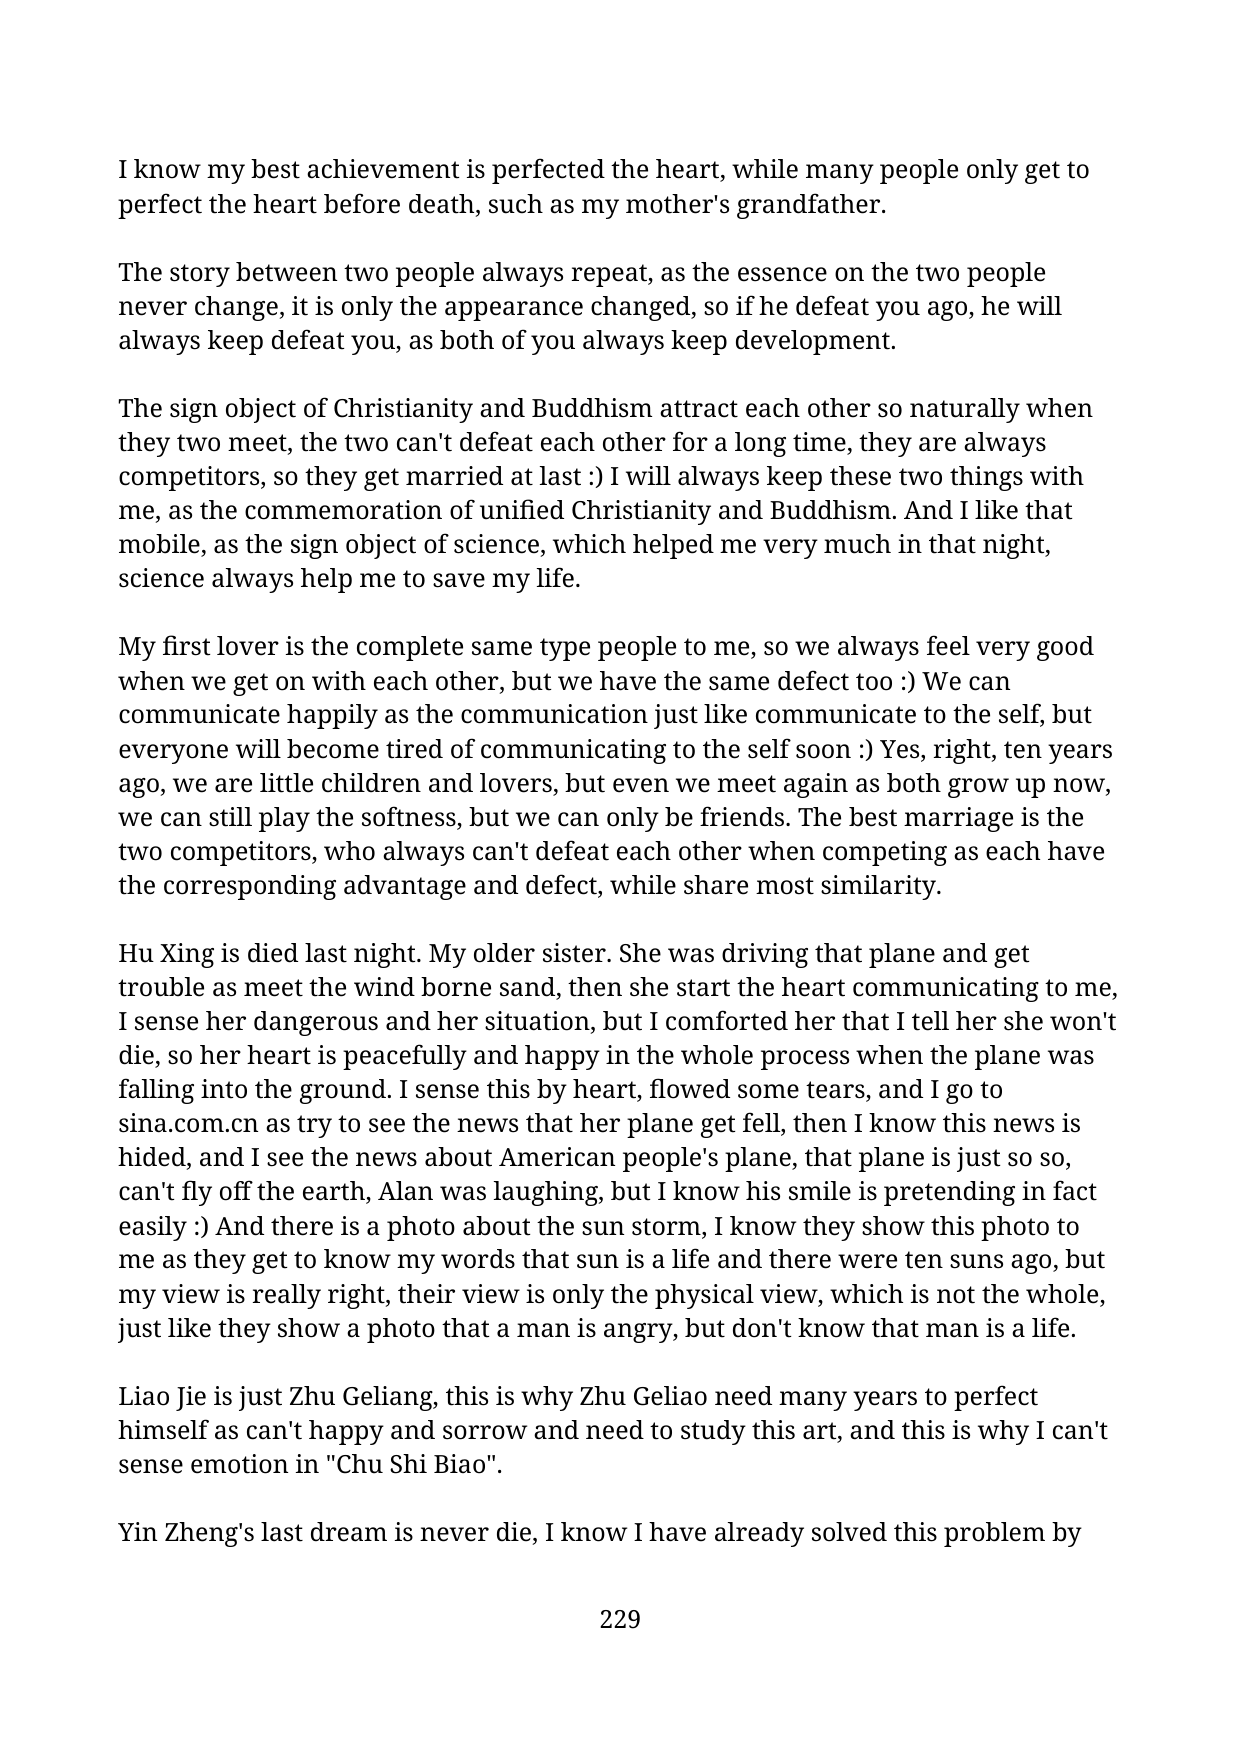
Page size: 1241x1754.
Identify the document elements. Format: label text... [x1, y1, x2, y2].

text The story between two people always repeat, as the essence on the two people never change, it is only the appearance changed, so if he defeat you ago, he will always keep defeat you, as both of you always keep development. [118, 254, 1122, 357]
text My first lover is the complete same type people to me, so we always feel very good when we get on with each other, but we have the same defect too :) We can communicate happily as the communication just like communicate to the self, but everyone will become tired of communicating to the self soon :) Yes, right, ten years ago, we are little children and lovers, but even we meet again as both grow up now, we can still play the softness, but we can only be friends. The best marriage is the two competitors, who always can't defeat each other when competing as each have the corresponding advantage and defect, while share most similarity. [118, 629, 1122, 902]
text Liao Jie is just Zhu Geliang, this is why Zhu Geliao need many years to perfect himself as can't happy and sorrow and need to study this art, and this is why I can't sense emotion in "Chu Shi Biao". [118, 1378, 1122, 1481]
text Hu Xing is died last night. My older sister. She was driving that plane and get trouble as meet the wind borne sand, then she start the heart communicating to me, I sense her dangerous and her situation, but I comforted her that I tell her she won't die, so her heart is peacefully and happy in the whole process when the plane was falling into the ground. I sense this by heart, flowed some tears, and I go to sina.com.cn as try to see the news that her plane get fell, then I know this news is hided, and I see the news about American people's plane, that plane is just so so, can't fly off the earth, Alan was laughing, but I know his smile is pretending in fact easily :) And there is a photo about the sun storm, I know they show this photo to me as they get to know my words that sun is a life and there were ten suns ago, but my view is really right, their view is only the physical view, which is not the whole, just like they show a photo that a man is angry, but don't know that man is a life. [118, 936, 1122, 1344]
text Yin Zheng's last dream is never die, I know I have already solved this problem by [118, 1515, 1122, 1549]
text The sign object of Christianity and Buddhism attract each other so naturally when they two meet, the two can't defeat each other for a long time, they are always competitors, so they get married at last :) I will always keep these two things with me, as the commemoration of unified Christianity and Buddhism. And I like that mobile, as the sign object of science, which helped me very much in that night, science always help me to save my life. [118, 391, 1122, 595]
text I know my best achievement is perfected the heart, while many people only get to perfect the heart before death, such as my mother's grandfather. [118, 152, 1122, 220]
